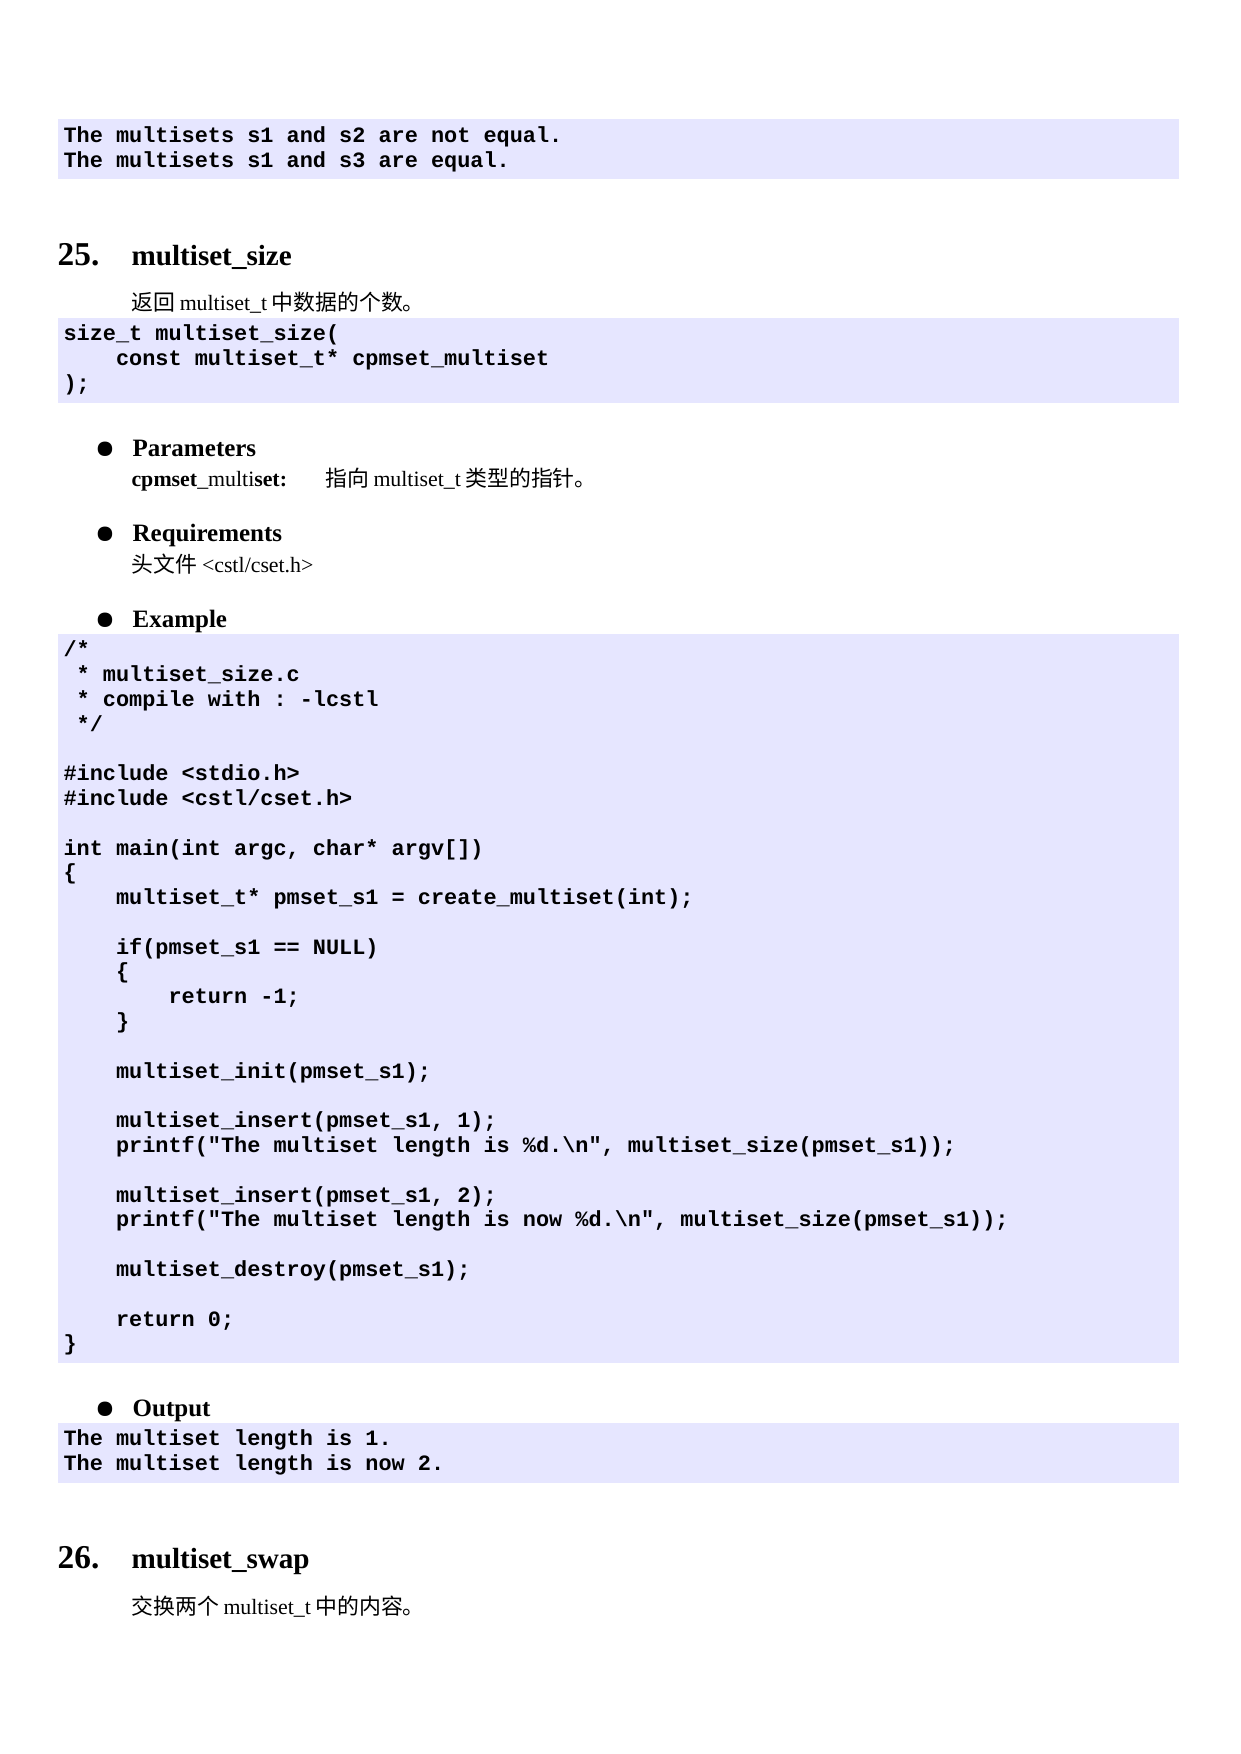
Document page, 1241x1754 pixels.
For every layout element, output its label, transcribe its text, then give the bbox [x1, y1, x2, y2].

text cpmset_multiset: 指向multiset_t类型的指针。 [57, 461, 1179, 493]
subtitle multiset_size [57, 234, 1179, 272]
list Requirements [95, 518, 1179, 547]
table_header The multiset length is 1. The multiset length is now 2. [58, 1423, 1179, 1483]
table_header /* * multiset_size.c * compile with : -lcstl */ #include <stdio.h> #include <cstl/cset.h> int main(int argc, char* argv[]) { multiset_t* pmset_s1 = create_multiset(int); if(pmset_s1 == NULL) { return -1; } multiset_init(pmset_s1); multiset_insert(pmset_s1, 1); printf("The multiset length is %d.\n", multiset_size(pmset_s1)); multiset_insert(pmset_s1, 2); printf("The multiset length is now %d.\n", multiset_size(pmset_s1)); multiset_destroy(pmset_s1); return 0; } [58, 634, 1179, 1363]
text 返回multiset_t中数据的个数。 [57, 285, 1179, 317]
table_header size_t multiset_size( const multiset_t* cpmset_multiset ); [58, 318, 1179, 403]
text 头文件 <cstl/cset.h> [57, 547, 1179, 579]
text 交换两个multiset_t中的内容。 [57, 1589, 1179, 1620]
table_header The multisets s1 and s2 are not equal. The multisets s1 and s3 are equal. [58, 119, 1179, 179]
list Parameters [95, 433, 1179, 461]
list Example [95, 604, 1179, 633]
list Output [95, 1393, 1179, 1422]
subtitle multiset_swap [57, 1538, 1179, 1576]
